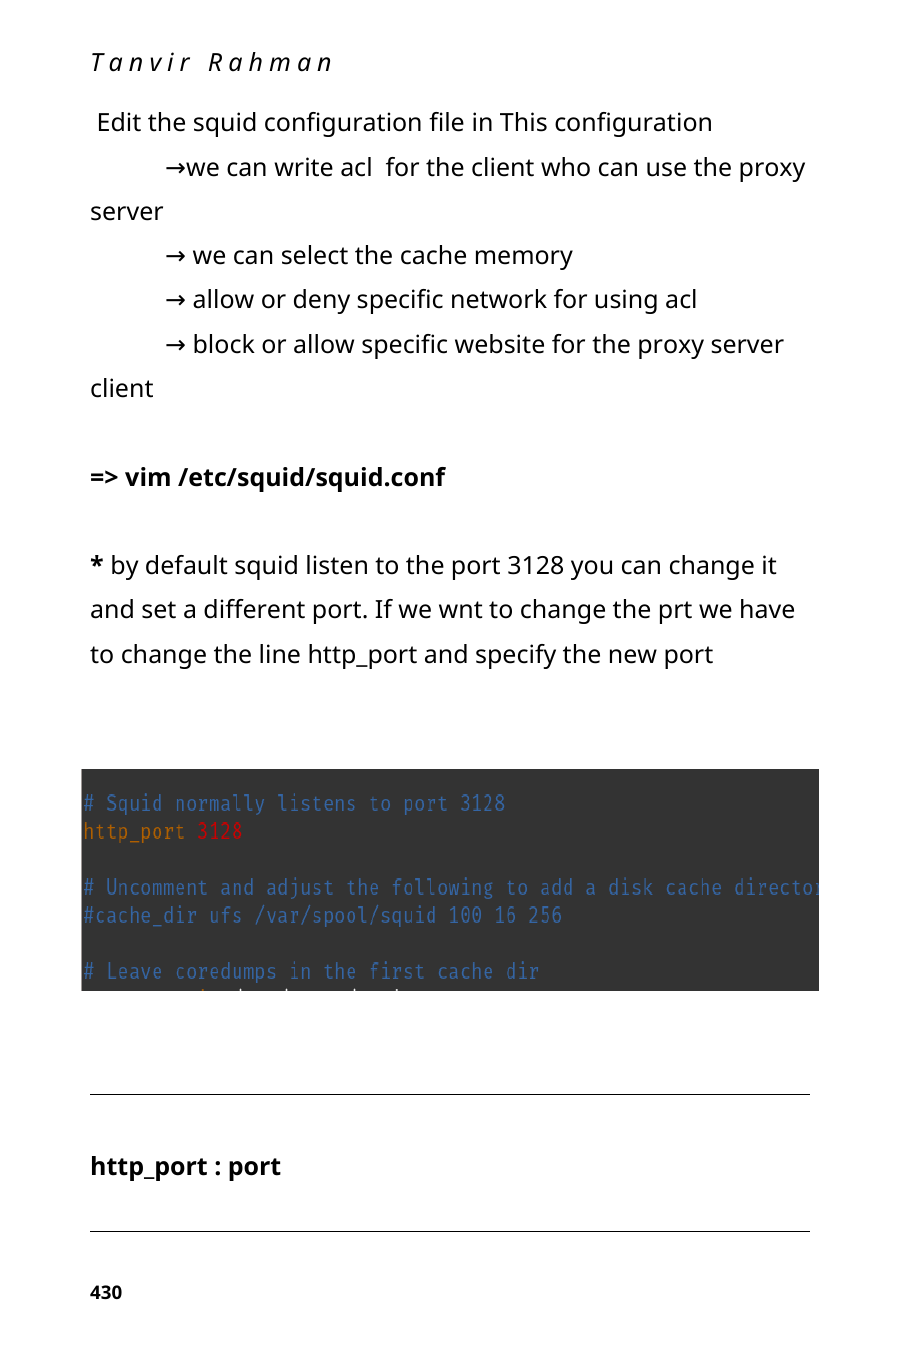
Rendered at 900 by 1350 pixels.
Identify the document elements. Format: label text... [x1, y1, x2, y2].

text →we can write acl for the client who can use the proxy server [90, 149, 810, 228]
text Edit the squid configuration file in This configuration [90, 105, 810, 139]
text → we can select the cache memory [90, 238, 810, 272]
text → block or allow specific website for the proxy server client [90, 326, 810, 405]
text * by default squid listen to the port 3128 you can change it and set a different port. If we wnt to change the prt we have to change the line http_port and specify the new port [90, 548, 810, 670]
picture [81, 769, 819, 991]
text http_port : port [90, 1148, 810, 1182]
text → allow or deny specific network for using acl [90, 282, 810, 316]
text => vim /etc/squid/squid.conf [90, 459, 810, 493]
